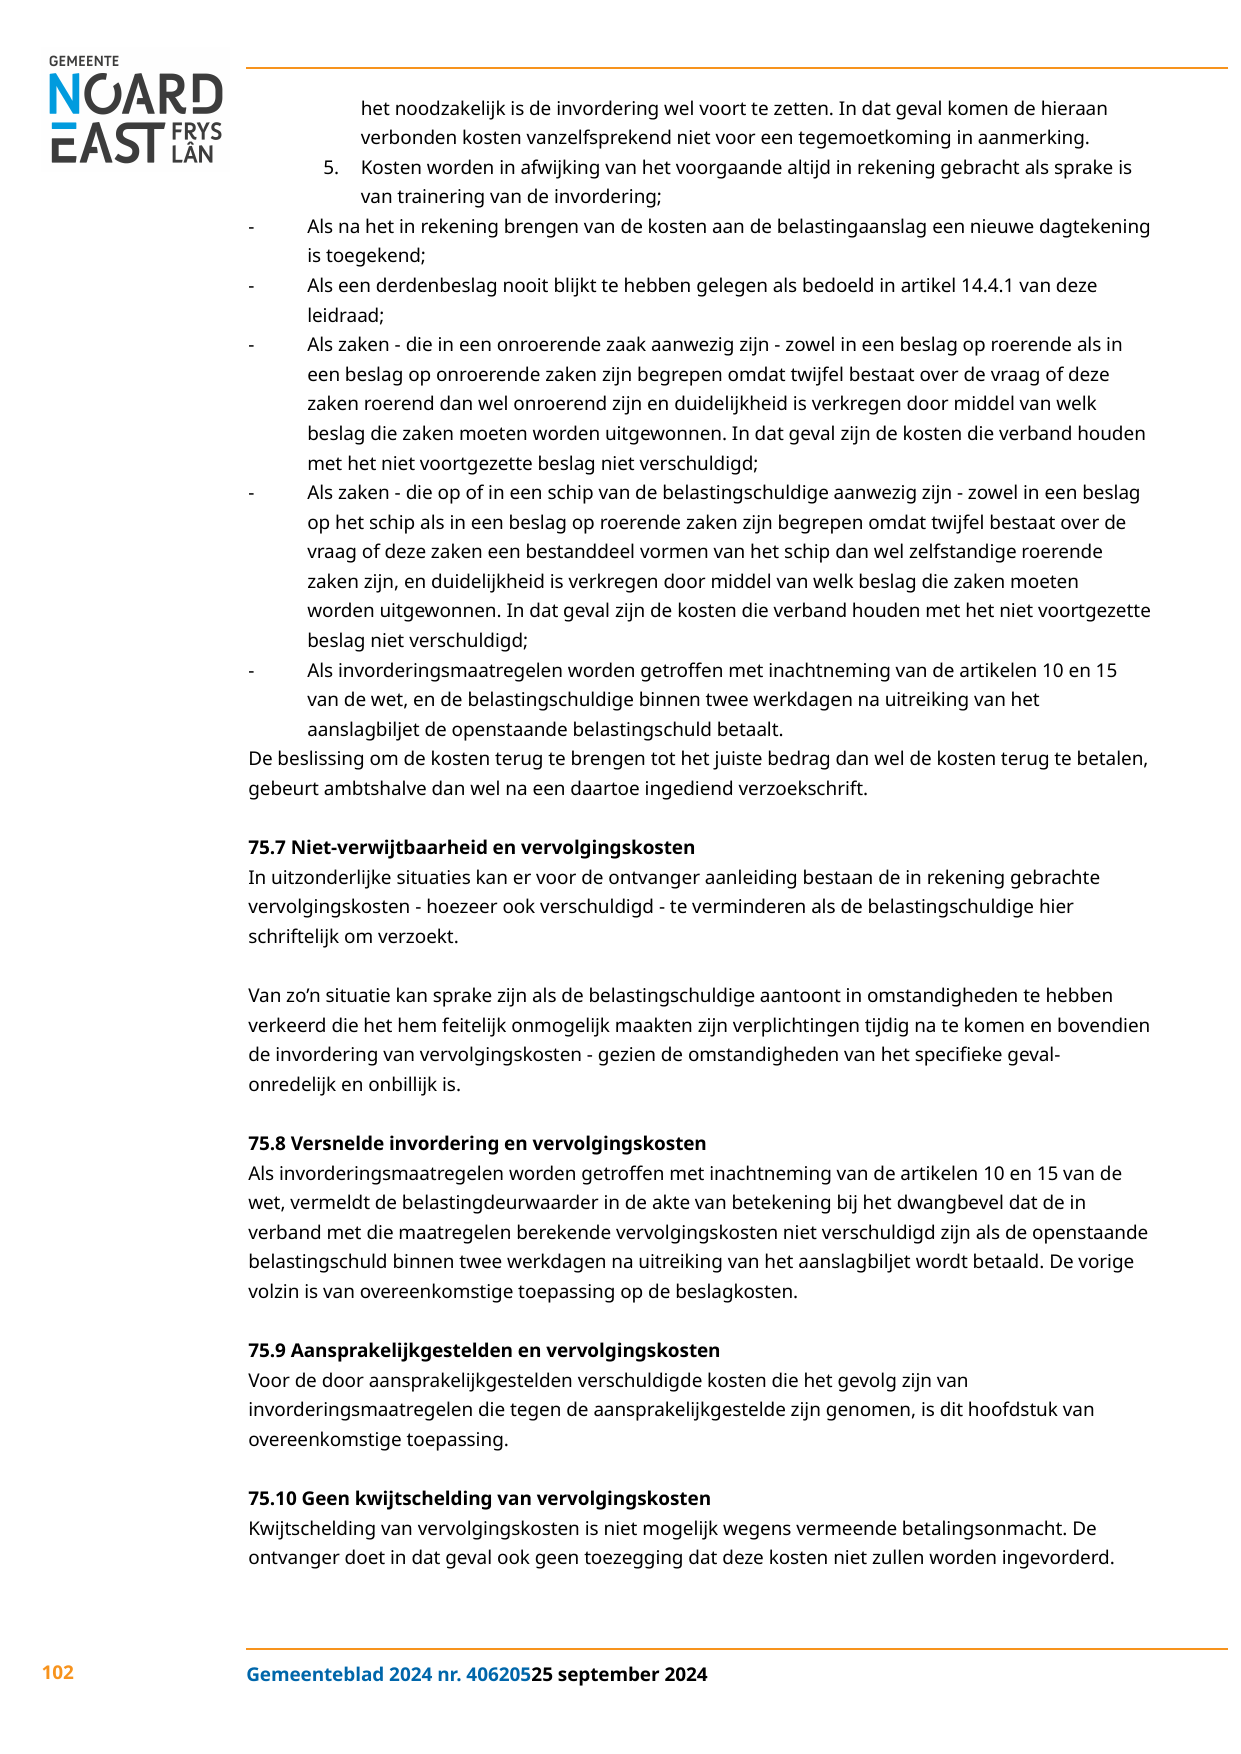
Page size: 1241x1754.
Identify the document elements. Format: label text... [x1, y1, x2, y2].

text Van zo’n situatie kan sprake zijn als de belastingschuldige aantoont in omstandigheden te hebben verkeerd die het hem feitelijk onmogelijk maakten zijn verplichtingen tijdig na te komen en bovendien de invordering van vervolgingskosten - gezien de omstandigheden van het specifieke geval- onredelijk en onbillijk is. [248, 982, 1152, 1097]
text De beslissing om de kosten terug te brengen tot het juiste bedrag dan wel de kosten terug te betalen, gebeurt ambtshalve dan wel na een daartoe ingediend verzoekschrift. [248, 746, 1152, 801]
picture [41, 47, 231, 172]
text Kwijtschelding van vervolgingskosten is niet mogelijk wegens vermeende betalingsonmacht. De ontvanger doet in dat geval ook geen toezegging dat deze kosten niet zullen worden ingevorderd. [248, 1515, 1152, 1570]
list Als na het in rekening brengen van de kosten aan de belastingaanslag een nieuwe dagtekening is toegekend; [248, 213, 1152, 268]
text In uitzonderlijke situaties kan er voor de ontvanger aanleiding bestaan de in rekening gebrachte vervolgingskosten - hoezeer ook verschuldigd - te verminderen als de belastingschuldige hier schriftelijk om verzoekt. [248, 864, 1152, 949]
text Voor de door aansprakelijkgestelden verschuldigde kosten die het gevolg zijn van invorderingsmaatregelen die tegen de aansprakelijkgestelde zijn genomen, is dit hoofdstuk van overeenkomstige toepassing. [248, 1367, 1152, 1452]
text Als invorderingsmaatregelen worden getroffen met inachtneming van de artikelen 10 en 15 van de wet, vermeldt de belastingdeurwaarder in de akte van betekening bij het dwangbevel dat de in verband met die maatregelen berekende vervolgingskosten niet verschuldigd zijn als de openstaande belastingschuld binnen twee werkdagen na uitreiking van het aanslagbiljet wordt betaald. De vorige volzin is van overeenkomstige toepassing op de beslagkosten. [248, 1160, 1152, 1304]
list het noodzakelijk is de invordering wel voort te zetten. In dat geval komen de hieraan verbonden kosten vanzelfsprekend niet voor een tegemoetkoming in aanmerking. [323, 95, 1152, 150]
text 75.10 Geen kwijtschelding van vervolgingskosten [248, 1485, 1152, 1511]
text 75.8 Versnelde invordering en vervolgingskosten [248, 1130, 1152, 1156]
list Als invorderingsmaatregelen worden getroffen met inachtneming van de artikelen 10 en 15 van de wet, en de belastingschuldige binnen twee werkdagen na uitreiking van het aanslagbiljet de openstaande belastingschuld betaalt. [248, 657, 1152, 742]
list Als zaken - die in een onroerende zaak aanwezig zijn - zowel in een beslag op roerende als in een beslag op onroerende zaken zijn begrepen omdat twijfel bestaat over de vraag of deze zaken roerend dan wel onroerend zijn en duidelijkheid is verkregen door middel van welk beslag die zaken moeten worden uitgewonnen. In dat geval zijn de kosten die verband houden met het niet voortgezette beslag niet verschuldigd; [248, 331, 1152, 476]
list Als zaken - die op of in een schip van de belastingschuldige aanwezig zijn - zowel in een beslag op het schip als in een beslag op roerende zaken zijn begrepen omdat twijfel bestaat over de vraag of deze zaken een bestanddeel vormen van het schip dan wel zelfstandige roerende zaken zijn, en duidelijkheid is verkregen door middel van welk beslag die zaken moeten worden uitgewonnen. In dat geval zijn de kosten die verband houden met het niet voortgezette beslag niet verschuldigd; [248, 479, 1152, 653]
list Als een derdenbeslag nooit blijkt te hebben gelegen als bedoeld in artikel 14.4.1 van deze leidraad; [248, 272, 1152, 328]
text 75.7 Niet-verwijtbaarheid en vervolgingskosten [248, 834, 1152, 860]
list Kosten worden in afwijking van het voorgaande altijd in rekening gebracht als sprake is van trainering van de invordering; [323, 154, 1152, 209]
text 75.9 Aansprakelijkgestelden en vervolgingskosten [248, 1337, 1152, 1363]
